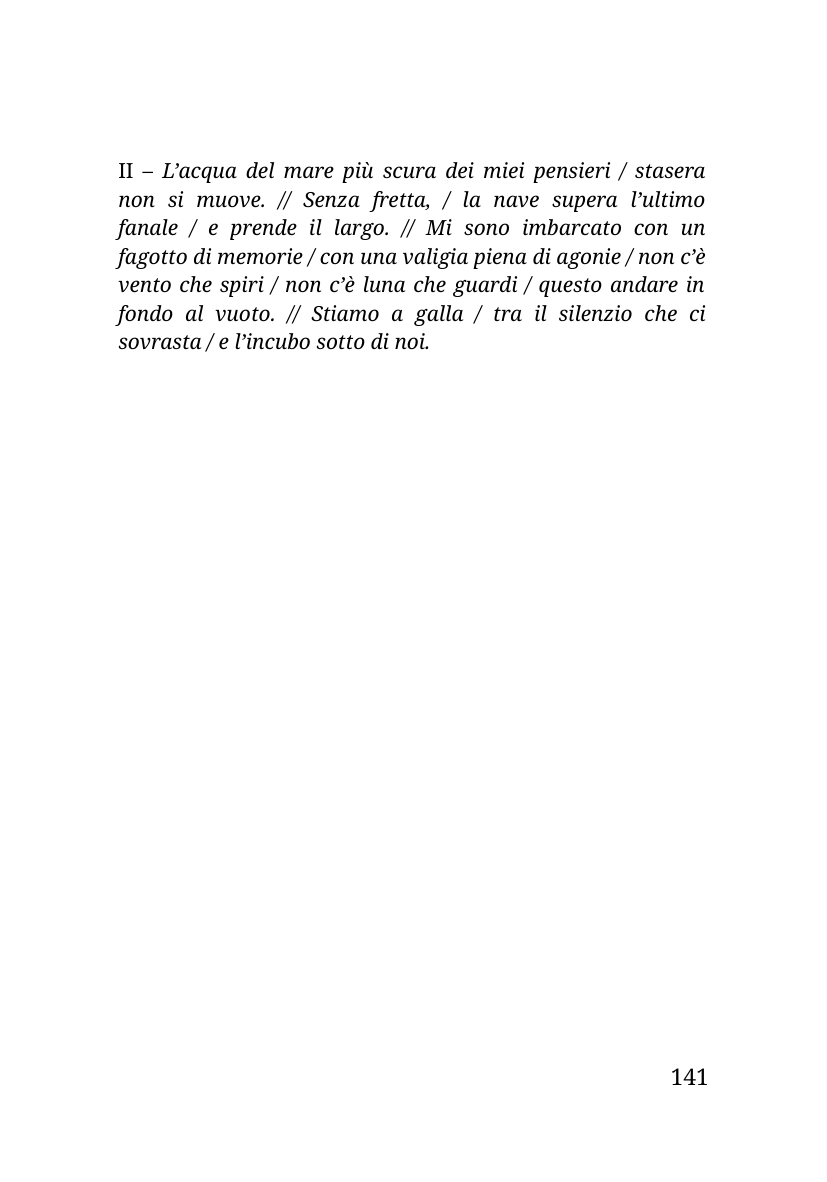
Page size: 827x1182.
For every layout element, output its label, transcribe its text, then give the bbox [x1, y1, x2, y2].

text II – L’acqua del mare più scura dei miei pensieri / stasera non si muove. // Senza fretta, / la nave supera l’ultimo fanale / e prende il largo. // Mi sono imbarcato con un fagotto di memorie / con una valigia piena di agonie / non c’è vento che spiri / non c’è luna che guardi / questo andare in fondo al vuoto. // Stiamo a galla / tra il silenzio che ci sovrasta / e l’incubo sotto di noi. [118, 157, 709, 356]
